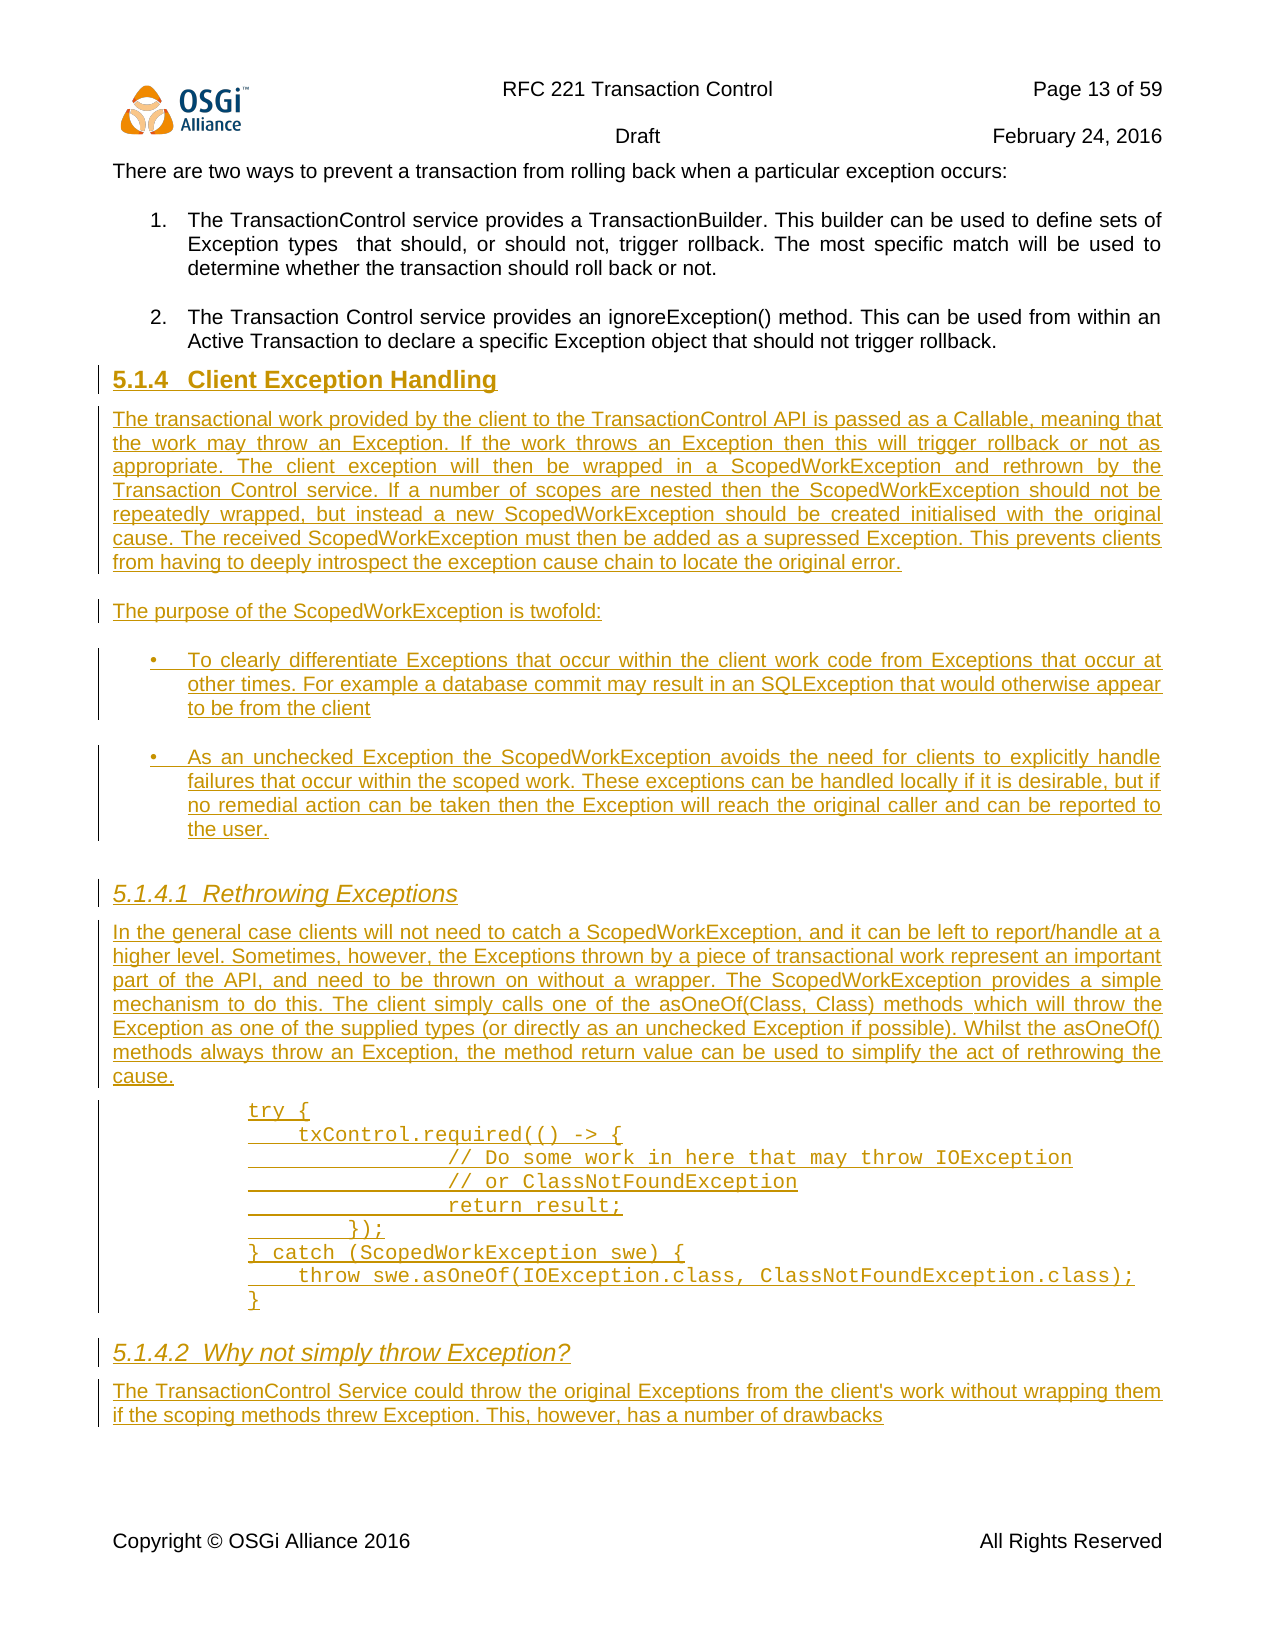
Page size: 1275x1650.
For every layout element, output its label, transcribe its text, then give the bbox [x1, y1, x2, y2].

list As an unchecked Exception the ScopedWorkException avoids the need for clients to explicitly handle failures that occur within the scoped work. These exceptions can be handled locally if it is desirable, but if no remedial action can be taken then the Exception will reach the original caller and can be reported to the user. [150, 745, 1162, 841]
text There are two ways to prevent a transaction from rolling back when a particular exception occurs: [112, 159, 1162, 183]
text cause. [112, 1062, 1162, 1087]
text // Do some work in here that may throw IOException [247, 1147, 1162, 1171]
text The transactional work provided by the client to the TransactionControl API is passed as a Callable, meaning that [112, 406, 1162, 427]
text } catch (ScopedWorkException swe) { [247, 1242, 1162, 1266]
text The TransactionControl Service could throw the original Exceptions from the client's work without wrapping them [112, 1379, 1162, 1400]
text higher level. Sometimes, however, the Exceptions thrown by a piece of transactional work represent an important [112, 942, 1162, 965]
subtitle Why not simply throw Exception? [112, 1338, 1162, 1367]
list The Transaction Control service provides an ignoreException() method. This can be used from within an Active Transaction to declare a specific Exception object that should not trigger rollback. [150, 305, 1162, 353]
text return result; [247, 1194, 1162, 1218]
text cause. The received ScopedWorkException must then be added as a supressed Exception. This prevents clients [112, 524, 1162, 547]
text throw swe.asOneOf(IOException.class, ClassNotFoundException.class); [247, 1266, 1162, 1289]
text The purpose of the ScopedWorkException is twofold: [112, 599, 1162, 623]
text txControl.required(() -> { [247, 1124, 1162, 1147]
text appropriate. The client exception will then be wrapped in a ScopedWorkException and rethrown by the [112, 452, 1162, 475]
text repeatedly wrapped, but instead a new ScopedWorkException should be created initialised with the original [112, 500, 1162, 523]
text part of the API, and need to be thrown on without a wrapper. The ScopedWorkException provides a simple [112, 966, 1162, 989]
text // or ClassNotFoundException [247, 1171, 1162, 1194]
text methods always throw an Exception, the method return value can be used to simplify the act of rethrowing the [112, 1038, 1162, 1061]
text In the general case clients will not need to catch a ScopedWorkException, and it can be left to report/handle at a [112, 920, 1162, 941]
text }); [247, 1218, 1162, 1242]
list other times. For example a database commit may result in an SQLException that would otherwise appear to be from the client [150, 670, 1162, 720]
subtitle Client Exception Handling [112, 365, 1162, 394]
list The TransactionControl service provides a TransactionBuilder. This builder can be used to define sets of Exception types that should, or should not, trigger rollback. The most specific match will be used to determine whether the transaction should roll back or not. [150, 208, 1162, 280]
text try { [247, 1100, 1162, 1124]
list To clearly differentiate Exceptions that occur within the client work code from Exceptions that occur at [150, 648, 1162, 669]
text if the scoping methods threw Exception. This, however, has a number of drawbacks [112, 1401, 1162, 1427]
text Transaction Control service. If a number of scopes are nested then the ScopedWorkException should not be [112, 476, 1162, 499]
picture [113, 78, 257, 142]
text } [247, 1289, 1162, 1313]
text the work may throw an Exception. If the work throws an Exception then this will trigger rollback or not as [112, 428, 1162, 451]
text from having to deeply introspect the exception cause chain to locate the original error. [112, 548, 1162, 574]
text mechanism to do this. The client simply calls one of the asOneOf(Class, Class) methods which will throw the Exception as one of the supplied types (or directly as an unchecked Exception if possible). Whilst the asOneOf() [112, 990, 1162, 1037]
subtitle Rethrowing Exceptions [112, 878, 1162, 907]
